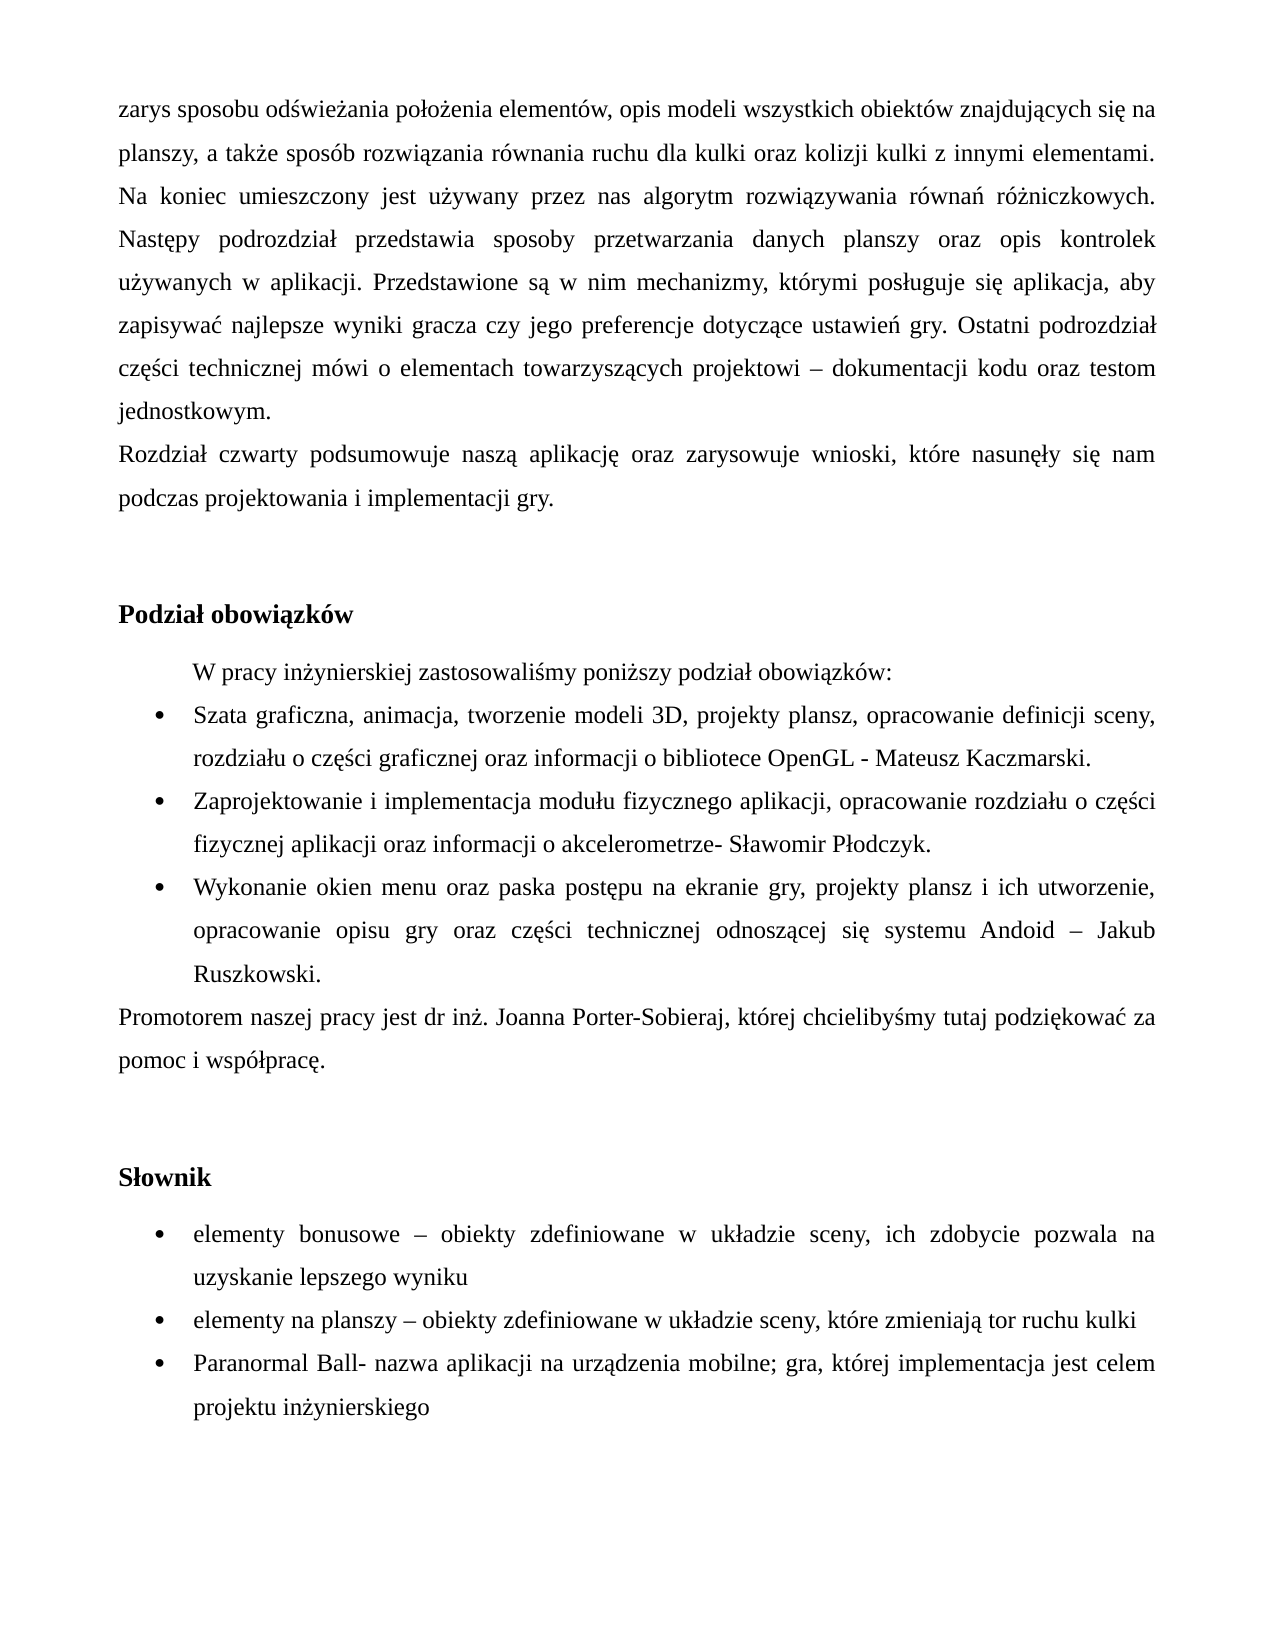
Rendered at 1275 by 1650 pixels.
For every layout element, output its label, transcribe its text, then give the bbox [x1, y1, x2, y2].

text Rozdział czwarty podsumowuje naszą aplikację oraz zarysowuje wnioski, które nasunęły się nam podczas projektowania i implementacji gry. [118, 439, 1157, 511]
list Wykonanie okien menu oraz paska postępu na ekranie gry, projekty plansz i ich utworzenie, opracowanie opisu gry oraz części technicznej odnoszącej się systemu Andoid – Jakub Ruszkowski. [156, 872, 1157, 987]
list elementy bonusowe – obiekty zdefiniowane w układzie sceny, ich zdobycie pozwala na uzyskanie lepszego wyniku [156, 1219, 1157, 1291]
list Paranormal Ball- nazwa aplikacji na urządzenia mobilne; gra, której implementacja jest celem projektu inżynierskiego [156, 1348, 1157, 1420]
text zarys sposobu odświeżania położenia elementów, opis modeli wszystkich obiektów znajdujących się na planszy, a także sposób rozwiązania równania ruchu dla kulki oraz kolizji kulki z innymi elementami. Na koniec umieszczony jest używany przez nas algorytm rozwiązywania równań różniczkowych. Następy podrozdział przedstawia sposoby przetwarzania danych planszy oraz opis kontrolek używanych w aplikacji. Przedstawione są w nim mechanizmy, którymi posługuje się aplikacja, aby zapisywać najlepsze wyniki gracza czy jego preferencje dotyczące ustawień gry. Ostatni podrozdział części technicznej mówi o elementach towarzyszących projektowi – dokumentacji kodu oraz testom jednostkowym. [118, 94, 1157, 425]
list Zaprojektowanie i implementacja modułu fizycznego aplikacji, opracowanie rozdziału o części fizycznej aplikacji oraz informacji o akcelerometrze- Sławomir Płodczyk. [156, 786, 1157, 858]
text Słownik [118, 1161, 1157, 1192]
text Promotorem naszej pracy jest dr inż. Joanna Porter-Sobieraj, której chcielibyśmy tutaj podziękować za pomoc i współpracę. [118, 1002, 1157, 1074]
text W pracy inżynierskiej zastosowaliśmy poniższy podział obowiązków: [118, 657, 1157, 686]
list elementy na planszy – obiekty zdefiniowane w układzie sceny, które zmieniają tor ruchu kulki [156, 1305, 1157, 1334]
text Podział obowiązków [118, 598, 1157, 629]
list Szata graficzna, animacja, tworzenie modeli 3D, projekty plansz, opracowanie definicji sceny, rozdziału o części graficznej oraz informacji o bibliotece OpenGL - Mateusz Kaczmarski. [156, 700, 1157, 772]
